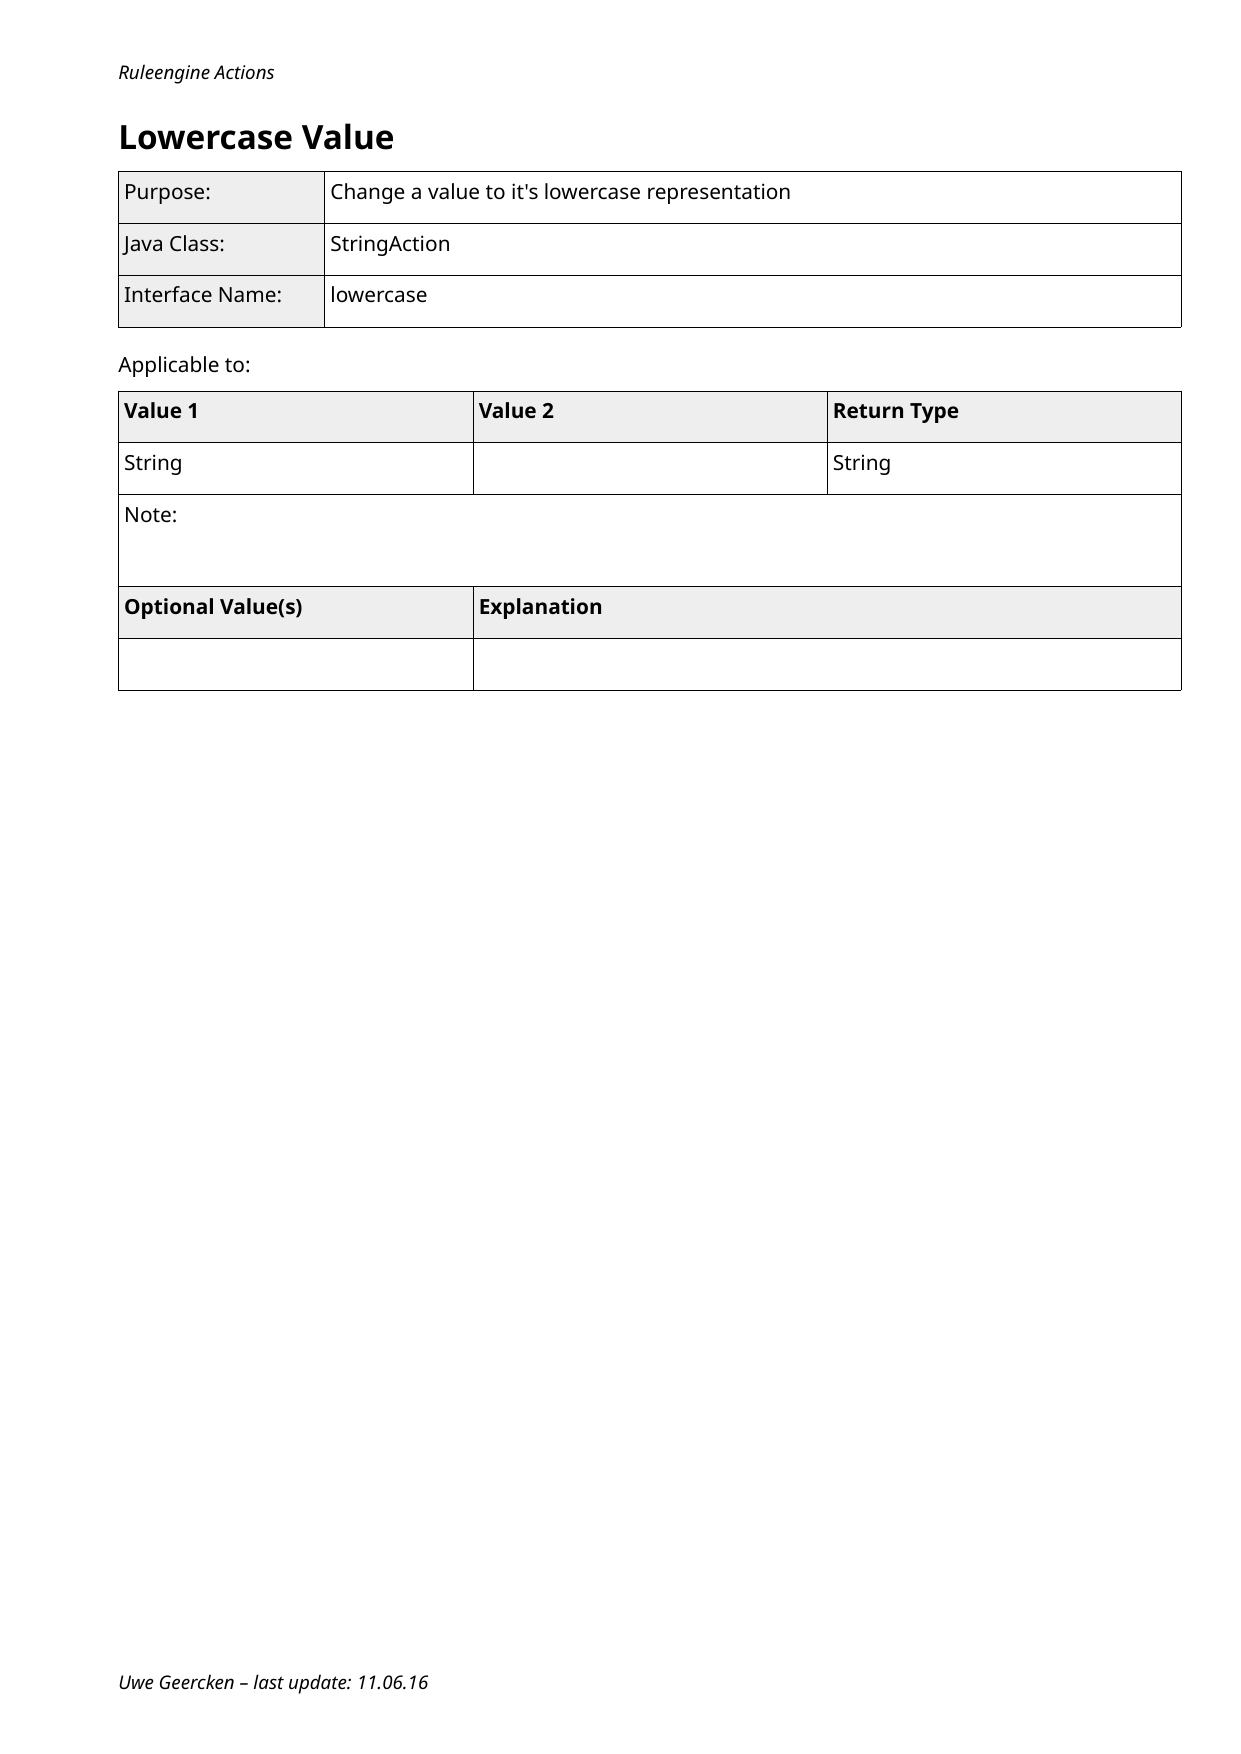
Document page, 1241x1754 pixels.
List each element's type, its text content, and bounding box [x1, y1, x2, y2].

table_cell String [119, 443, 473, 494]
table_cell Java Class: [119, 224, 324, 275]
table_header Change a value to it's lowercase representation [325, 172, 1181, 223]
table_header Return Type [828, 392, 1181, 442]
table_header Value 1 [119, 392, 473, 442]
table_cell Interface Name: [119, 276, 324, 327]
table_cell StringAction [325, 224, 1181, 275]
table_cell String [828, 443, 1181, 494]
table_header Purpose: [119, 172, 324, 223]
table_header Value 2 [474, 392, 827, 442]
table_cell [474, 639, 1181, 689]
table_cell [474, 443, 827, 494]
text Applicable to: [118, 350, 1181, 379]
text Lowercase Value [118, 114, 1181, 159]
table_cell Explanation [474, 587, 1181, 638]
table_cell Note: [119, 495, 1181, 586]
table_cell lowercase [325, 276, 1181, 327]
table_cell Optional Value(s) [119, 587, 473, 638]
table_cell [119, 639, 473, 689]
